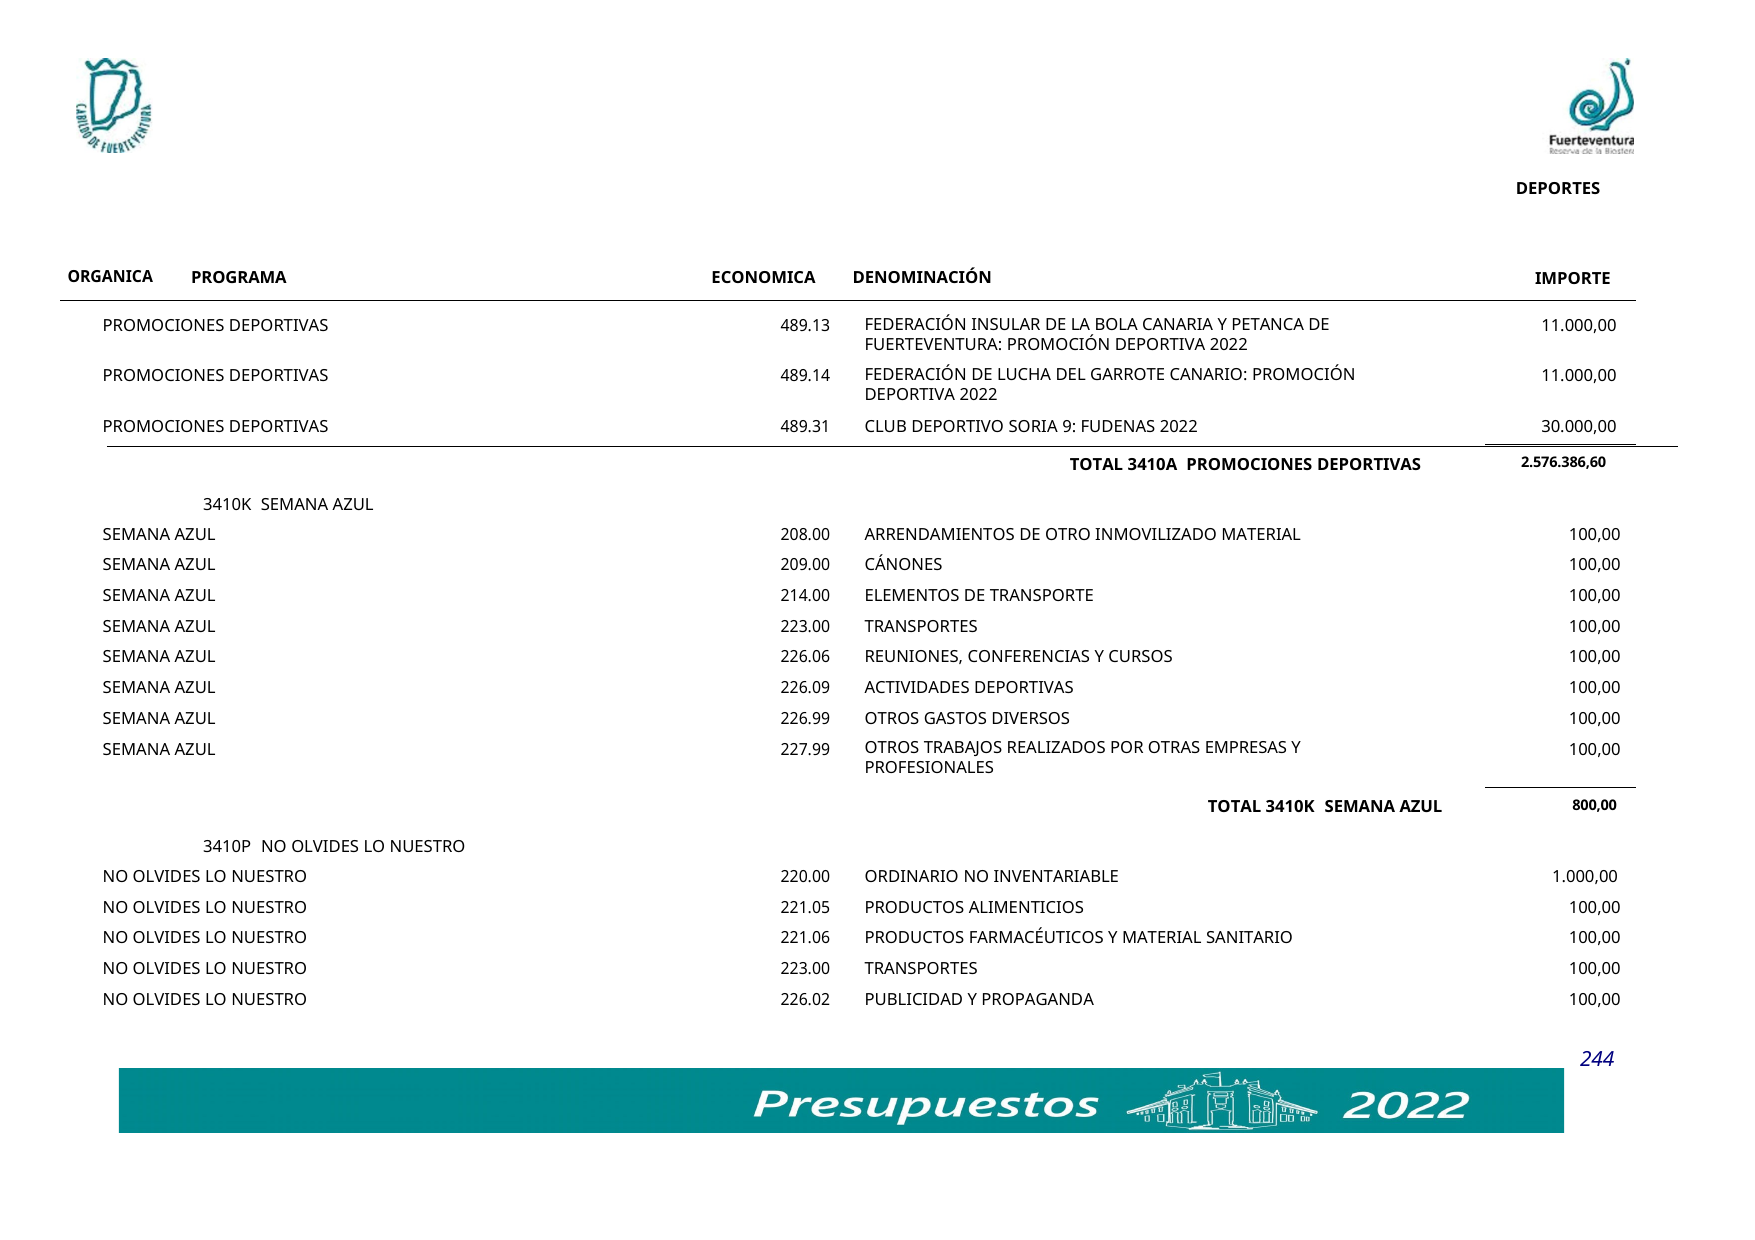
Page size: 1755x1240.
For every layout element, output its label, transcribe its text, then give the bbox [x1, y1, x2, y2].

table_cell [602, 447, 841, 483]
table_cell [602, 826, 841, 861]
table_cell 220.00 [602, 861, 841, 891]
table_cell SEMANA AZUL [60, 580, 602, 610]
table_cell REUNIONES, CONFERENCIAS Y CURSOS [841, 641, 1485, 672]
table_cell [841, 826, 1485, 861]
table_cell 223.00 [602, 953, 841, 983]
table_cell 208.00 [602, 519, 841, 549]
table_cell 100,00 [1485, 641, 1636, 672]
table_cell NO OLVIDES LO NUESTRO [60, 953, 602, 983]
table_cell NO OLVIDES LO NUESTRO [60, 861, 602, 891]
table_cell [60, 786, 602, 826]
table_cell 489.14 [602, 360, 841, 411]
table_cell OTROS GASTOS DIVERSOS [841, 703, 1485, 733]
table_cell [841, 484, 1485, 519]
table_cell FEDERACIÓN INSULAR DE LA BOLA CANARIA Y PETANCA DE FUERTEVENTURA: PROMOCIÓN DEPORTIVA 2022 [841, 301, 1485, 360]
table_cell NO OLVIDES LO NUESTRO [60, 891, 602, 922]
table_cell 209.00 [602, 549, 841, 579]
table_cell 489.31 [602, 411, 841, 444]
table_cell 489.13 [602, 301, 841, 360]
table_cell PROMOCIONES DEPORTIVAS [60, 301, 602, 360]
table_header IMPORTE [1485, 258, 1636, 300]
table_cell SEMANA AZUL [60, 641, 602, 672]
table_cell 214.00 [602, 580, 841, 610]
table_cell SEMANA AZUL [60, 519, 602, 549]
table_cell PRODUCTOS ALIMENTICIOS [841, 891, 1485, 922]
table_cell PRODUCTOS FARMACÉUTICOS Y MATERIAL SANITARIO [841, 922, 1485, 953]
table_cell ARRENDAMIENTOS DE OTRO INMOVILIZADO MATERIAL [841, 519, 1485, 549]
table_cell 11.000,00 [1485, 301, 1636, 360]
table_cell ACTIVIDADES DEPORTIVAS [841, 672, 1485, 702]
table_cell TOTAL 3410K SEMANA AZUL [841, 786, 1485, 826]
table_cell [602, 786, 841, 826]
table_cell TRANSPORTES [841, 610, 1485, 641]
table_cell [602, 484, 841, 519]
table_cell 100,00 [1485, 610, 1636, 641]
table_cell 226.09 [602, 672, 841, 702]
table_cell SEMANA AZUL [60, 703, 602, 733]
table_cell 100,00 [1485, 733, 1636, 786]
table_cell SEMANA AZUL [60, 610, 602, 641]
table_cell FEDERACIÓN DE LUCHA DEL GARROTE CANARIO: PROMOCIÓN DEPORTIVA 2022 [841, 360, 1485, 411]
table_cell 100,00 [1485, 922, 1636, 953]
table_cell 227.99 [602, 733, 841, 786]
table_header ORGANICA PROGRAMA [60, 258, 602, 300]
table_cell SEMANA AZUL [60, 672, 602, 702]
table_cell 100,00 [1485, 672, 1636, 702]
table_cell 3410P NO OLVIDES LO NUESTRO [60, 826, 602, 861]
table_cell 221.06 [602, 922, 841, 953]
table_cell 2.576.386,60 [1485, 447, 1636, 483]
table_cell SEMANA AZUL [60, 733, 602, 786]
table_cell CÁNONES [841, 549, 1485, 579]
table_cell 3410K SEMANA AZUL [60, 484, 602, 519]
table_cell 800,00 [1485, 788, 1636, 826]
table_cell OTROS TRABAJOS REALIZADOS POR OTRAS EMPRESAS Y PROFESIONALES [841, 733, 1485, 786]
table_cell 223.00 [602, 610, 841, 641]
table_cell ELEMENTOS DE TRANSPORTE [841, 580, 1485, 610]
table_cell TRANSPORTES [841, 953, 1485, 983]
table_cell 100,00 [1485, 580, 1636, 610]
table_cell 226.99 [602, 703, 841, 733]
table_header ECONOMICA [602, 258, 841, 300]
table_cell 100,00 [1485, 549, 1636, 579]
table_cell ORDINARIO NO INVENTARIABLE [841, 861, 1485, 891]
table_cell SEMANA AZUL [60, 549, 602, 579]
table_cell [60, 444, 602, 483]
table_cell 100,00 [1485, 519, 1636, 549]
table_header DENOMINACIÓN [841, 258, 1485, 300]
table_cell 100,00 [1485, 703, 1636, 733]
table_cell 221.05 [602, 891, 841, 922]
table_cell [1485, 484, 1636, 519]
table_cell 30.000,00 [1485, 411, 1636, 444]
table_cell 100,00 [1485, 953, 1636, 983]
table_cell 100,00 [1485, 983, 1636, 1014]
table_cell 226.06 [602, 641, 841, 672]
table_cell PROMOCIONES DEPORTIVAS [60, 411, 602, 444]
table_cell PROMOCIONES DEPORTIVAS [60, 360, 602, 411]
table_cell NO OLVIDES LO NUESTRO [60, 983, 602, 1014]
table_cell 100,00 [1485, 891, 1636, 922]
table_cell 1.000,00 [1485, 861, 1636, 891]
table_cell 226.02 [602, 983, 841, 1014]
table_cell [1485, 826, 1636, 861]
table_cell CLUB DEPORTIVO SORIA 9: FUDENAS 2022 [841, 411, 1485, 444]
table_cell 11.000,00 [1485, 360, 1636, 411]
table_cell NO OLVIDES LO NUESTRO [60, 922, 602, 953]
table_cell TOTAL 3410A PROMOCIONES DEPORTIVAS [841, 447, 1485, 483]
table_cell PUBLICIDAD Y PROPAGANDA [841, 983, 1485, 1014]
